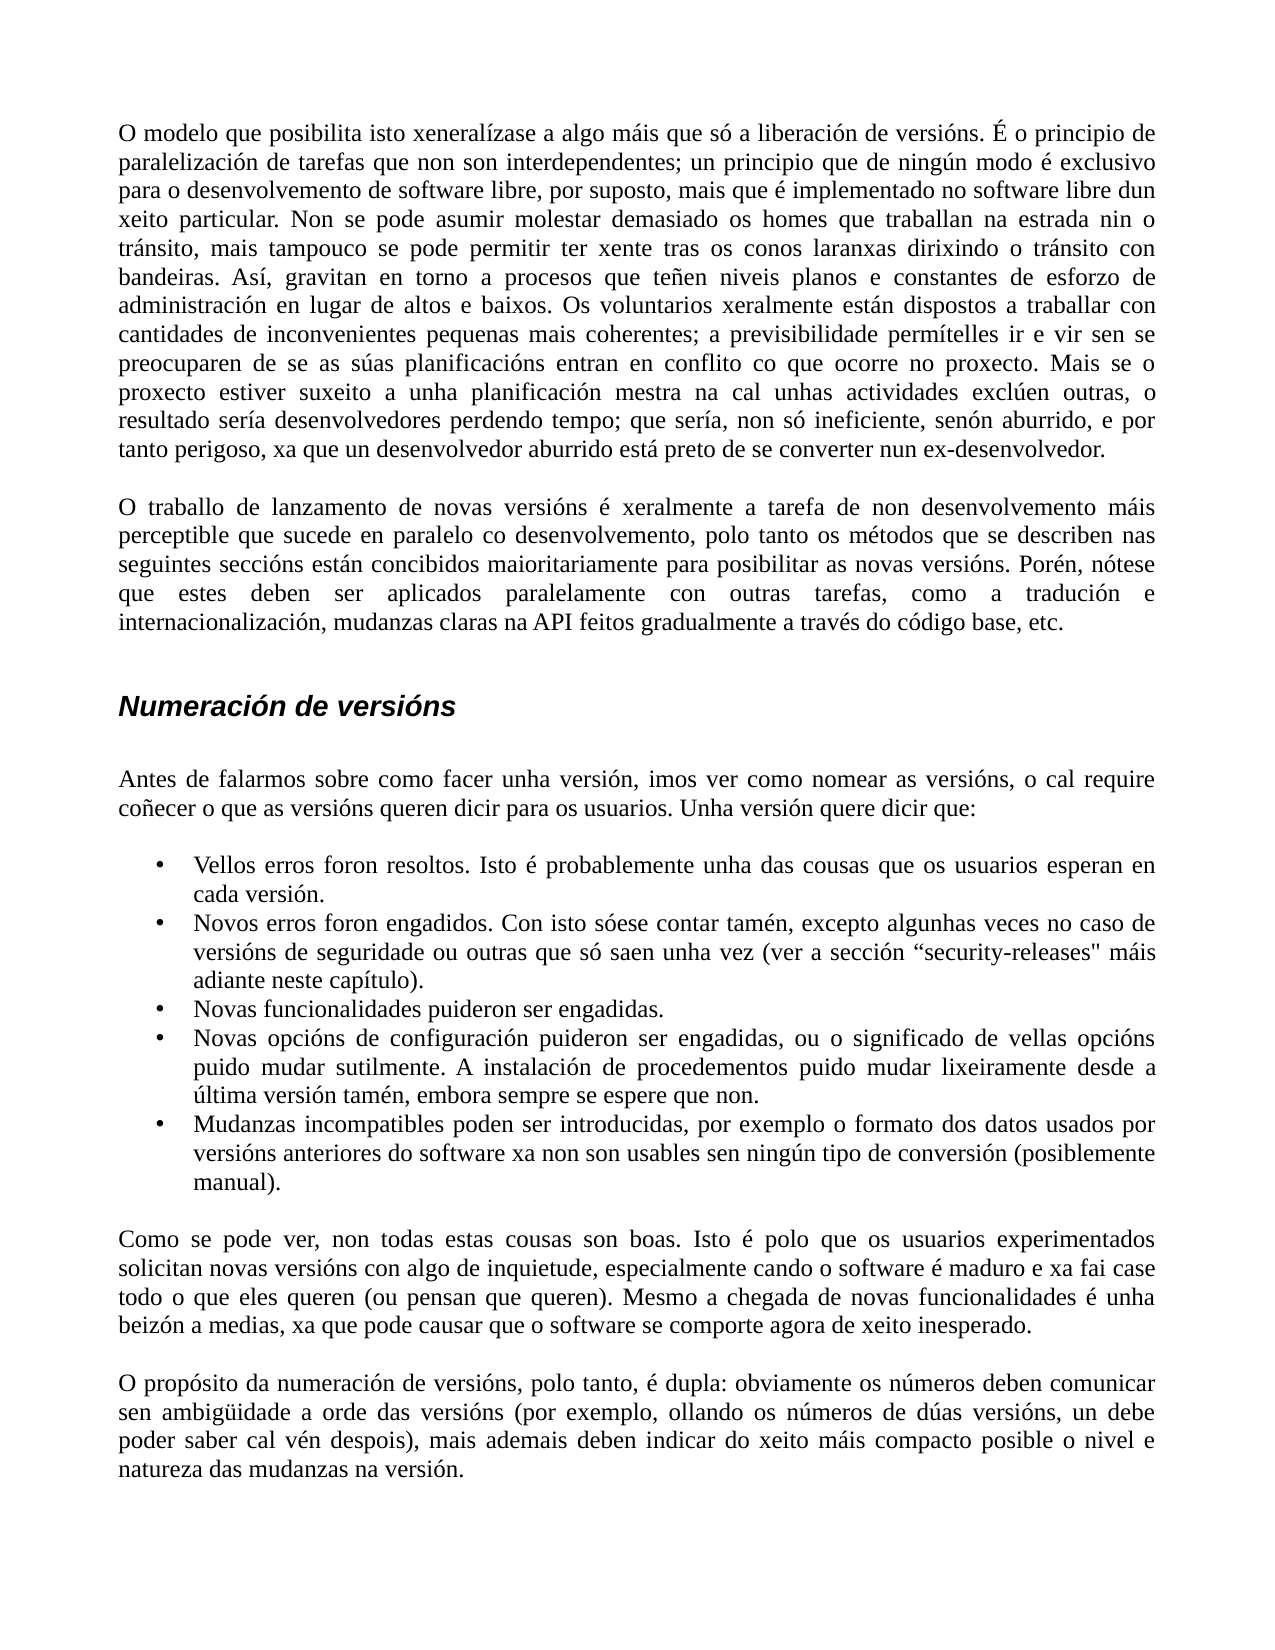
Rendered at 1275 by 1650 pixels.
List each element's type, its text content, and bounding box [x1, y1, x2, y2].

list Novos erros foron engadidos. Con isto sóese contar tamén, excepto algunhas veces no caso de versións de seguridade ou outras que só saen unha vez (ver a sección “security-releases" máis adiante neste capítulo). [156, 908, 1157, 994]
text O traballo de lanzamento de novas versións é xeralmente a tarefa de non desenvolvemento máis perceptible que sucede en paralelo co desenvolvemento, polo tanto os métodos que se describen nas seguintes seccións están concibidos maioritariamente para posibilitar as novas versións. Porén, nótese que estes deben ser aplicados paralelamente con outras tarefas, como a tradución e internacionalización, mudanzas claras na API feitos gradualmente a través do código base, etc. [118, 492, 1157, 636]
text O modelo que posibilita isto xeneralízase a algo máis que só a liberación de versións. É o principio de paralelización de tarefas que non son interdependentes; un principio que de ningún modo é exclusivo para o desenvolvemento de software libre, por suposto, mais que é implementado no software libre dun xeito particular. Non se pode asumir molestar demasiado os homes que traballan na estrada nin o tránsito, mais tampouco se pode permitir ter xente tras os conos laranxas dirixindo o tránsito con bandeiras. Así, gravitan en torno a procesos que teñen niveis planos e constantes de esforzo de administración en lugar de altos e baixos. Os voluntarios xeralmente están dispostos a traballar con cantidades de inconvenientes pequenas mais coherentes; a previsibilidade permítelles ir e vir sen se preocuparen de se as súas planificacións entran en conflito co que ocorre no proxecto. Mais se o proxecto estiver suxeito a unha planificación mestra na cal unhas actividades exclúen outras, o resultado sería desenvolvedores perdendo tempo; que sería, non só ineficiente, senón aburrido, e por tanto perigoso, xa que un desenvolvedor aburrido está preto de se converter nun ex-desenvolvedor. [118, 118, 1157, 463]
subtitle Numeración de versións [118, 689, 1157, 723]
text Como se pode ver, non todas estas cousas son boas. Isto é polo que os usuarios experimentados solicitan novas versións con algo de inquietude, especialmente cando o software é maduro e xa fai case todo o que eles queren (ou pensan que queren). Mesmo a chegada de novas funcionalidades é unha beizón a medias, xa que pode causar que o software se comporte agora de xeito inesperado. [118, 1224, 1157, 1339]
text O propósito da numeración de versións, polo tanto, é dupla: obviamente os números deben comunicar sen ambigüidade a orde das versións (por exemplo, ollando os números de dúas versións, un debe poder saber cal vén despois), mais ademais deben indicar do xeito máis compacto posible o nivel e natureza das mudanzas na versión. [118, 1368, 1157, 1483]
list Mudanzas incompatibles poden ser introducidas, por exemplo o formato dos datos usados por versións anteriores do software xa non son usables sen ningún tipo de conversión (posiblemente manual). [156, 1109, 1157, 1195]
list Vellos erros foron resoltos. Isto é probablemente unha das cousas que os usuarios esperan en cada versión. [156, 850, 1157, 908]
list Novas funcionalidades puideron ser engadidas. [156, 994, 1157, 1023]
list Novas opcións de configuración puideron ser engadidas, ou o significado de vellas opcións puido mudar sutilmente. A instalación de procedementos puido mudar lixeiramente desde a última versión tamén, embora sempre se espere que non. [156, 1023, 1157, 1109]
text Antes de falarmos sobre como facer unha versión, imos ver como nomear as versións, o cal require coñecer o que as versións queren dicir para os usuarios. Unha versión quere dicir que: [118, 764, 1157, 822]
